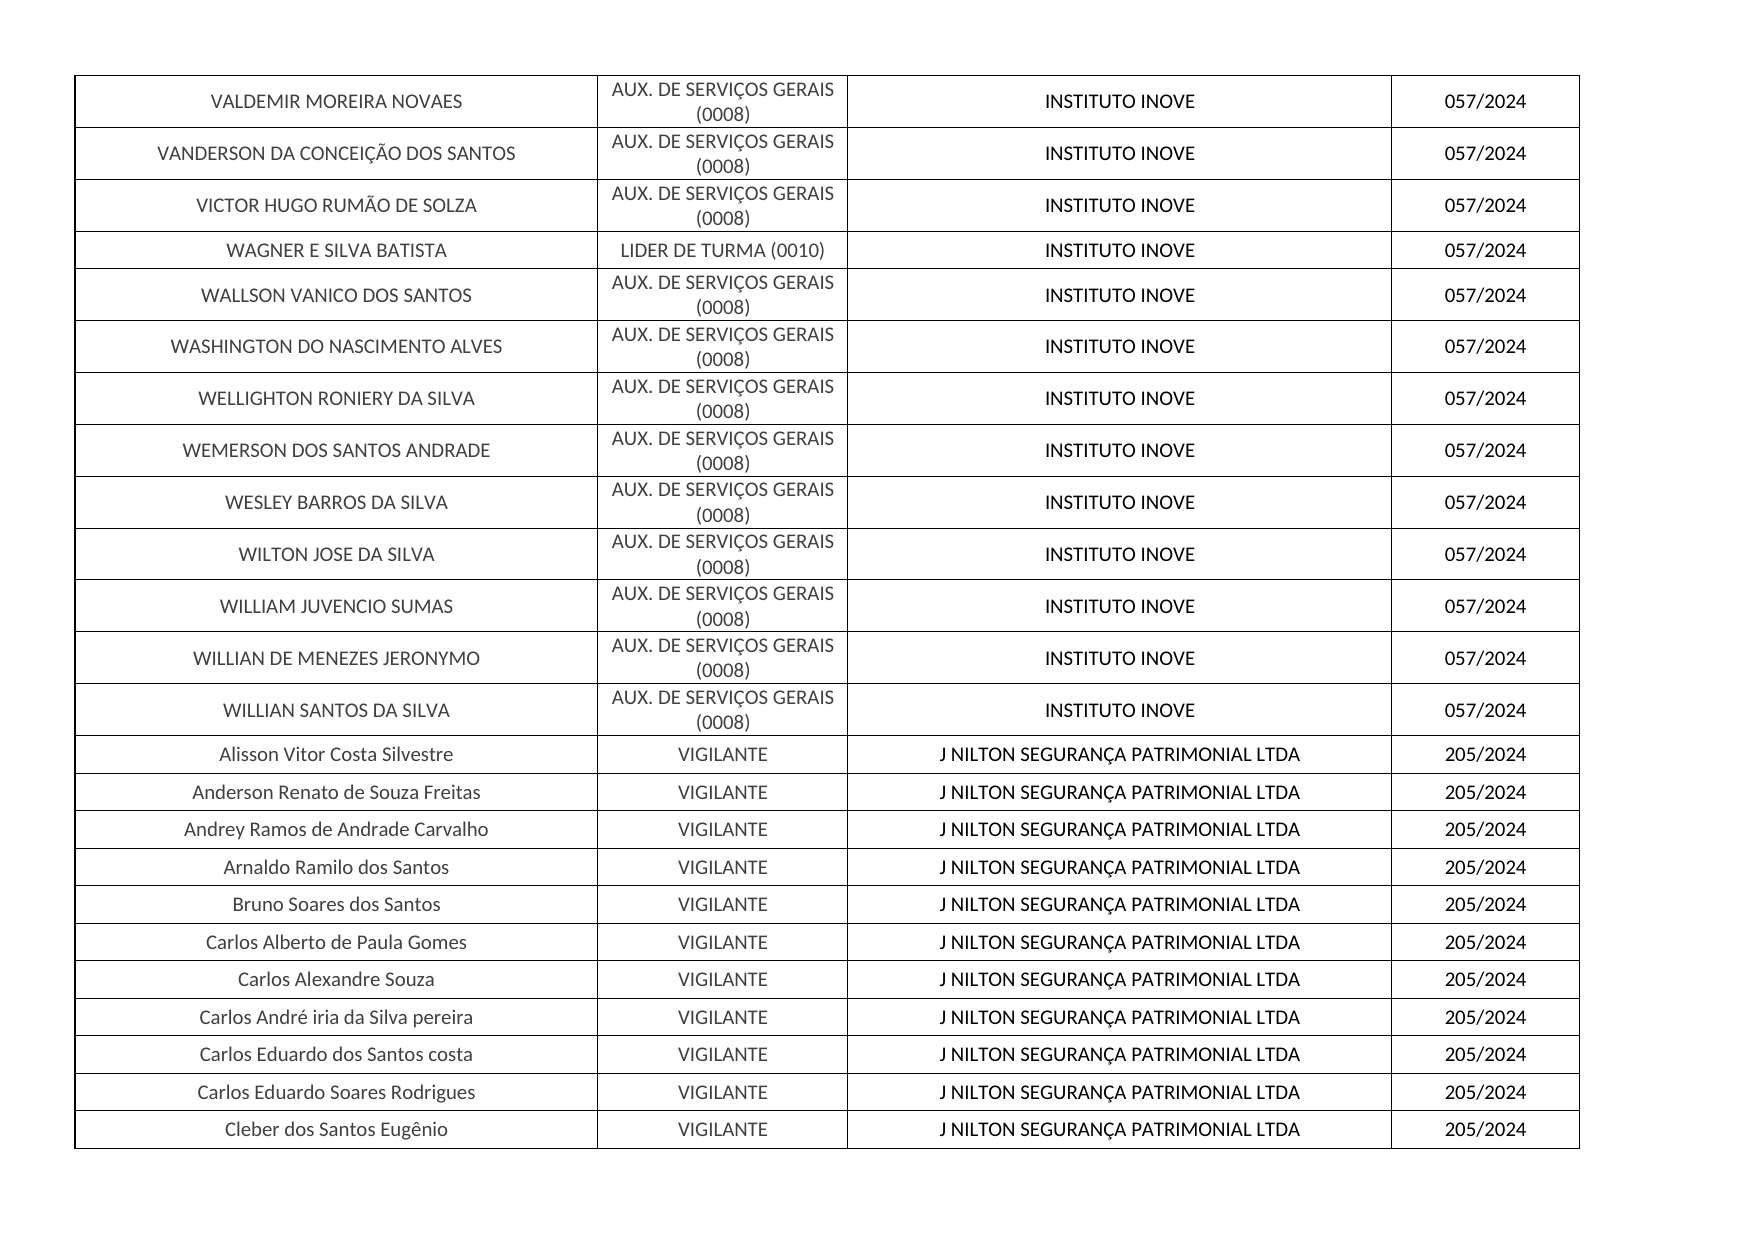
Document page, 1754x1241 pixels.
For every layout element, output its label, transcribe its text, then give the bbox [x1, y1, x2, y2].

table_cell 057/2024 [1392, 632, 1579, 683]
table_cell INSTITUTO INOVE [848, 180, 1391, 231]
table_cell Carlos Alberto de Paula Gomes [76, 924, 597, 960]
table_cell Anderson Renato de Souza Freitas [76, 774, 597, 810]
table_cell J NILTON SEGURANÇA PATRIMONIAL LTDA [848, 1074, 1391, 1110]
table_cell VIGILANTE [598, 961, 847, 997]
table_cell WELLIGHTON RONIERY DA SILVA [76, 373, 597, 424]
table_cell 057/2024 [1392, 373, 1579, 424]
table_cell INSTITUTO INOVE [848, 269, 1391, 320]
table_cell VIGILANTE [598, 1074, 847, 1110]
table_cell 057/2024 [1392, 180, 1579, 231]
table_cell J NILTON SEGURANÇA PATRIMONIAL LTDA [848, 1111, 1391, 1147]
table_cell Carlos Alexandre Souza [76, 961, 597, 997]
table_cell J NILTON SEGURANÇA PATRIMONIAL LTDA [848, 736, 1391, 772]
table_cell J NILTON SEGURANÇA PATRIMONIAL LTDA [848, 1036, 1391, 1072]
table_cell 205/2024 [1392, 999, 1579, 1035]
table_cell VIGILANTE [598, 999, 847, 1035]
table_cell WASHINGTON DO NASCIMENTO ALVES [76, 321, 597, 372]
table_cell 057/2024 [1392, 76, 1579, 127]
table_cell INSTITUTO INOVE [848, 321, 1391, 372]
table_cell 057/2024 [1392, 269, 1579, 320]
table_cell Carlos Eduardo dos Santos costa [76, 1036, 597, 1072]
table_cell AUX. DE SERVIÇOS GERAIS (0008) [598, 269, 847, 320]
table_cell WEMERSON DOS SANTOS ANDRADE [76, 425, 597, 476]
table_cell J NILTON SEGURANÇA PATRIMONIAL LTDA [848, 811, 1391, 847]
table_cell Alisson Vitor Costa Silvestre [76, 736, 597, 772]
table_cell Cleber dos Santos Eugênio [76, 1111, 597, 1147]
table_cell Andrey Ramos de Andrade Carvalho [76, 811, 597, 847]
table_cell 205/2024 [1392, 1111, 1579, 1147]
table_cell WILLIAM JUVENCIO SUMAS [76, 580, 597, 631]
table_cell WILLIAN DE MENEZES JERONYMO [76, 632, 597, 683]
table_cell J NILTON SEGURANÇA PATRIMONIAL LTDA [848, 886, 1391, 922]
table_cell AUX. DE SERVIÇOS GERAIS (0008) [598, 321, 847, 372]
table_cell INSTITUTO INOVE [848, 232, 1391, 268]
table_cell 205/2024 [1392, 961, 1579, 997]
table_cell Carlos André iria da Silva pereira [76, 999, 597, 1035]
table_cell VIGILANTE [598, 811, 847, 847]
table_cell AUX. DE SERVIÇOS GERAIS (0008) [598, 180, 847, 231]
table_cell 057/2024 [1392, 529, 1579, 579]
table_cell AUX. DE SERVIÇOS GERAIS (0008) [598, 632, 847, 683]
table_cell VIGILANTE [598, 886, 847, 922]
table_cell INSTITUTO INOVE [848, 373, 1391, 424]
table_cell INSTITUTO INOVE [848, 632, 1391, 683]
table_cell 205/2024 [1392, 924, 1579, 960]
table_cell J NILTON SEGURANÇA PATRIMONIAL LTDA [848, 849, 1391, 885]
table_cell VIGILANTE [598, 1111, 847, 1147]
table_cell WALLSON VANICO DOS SANTOS [76, 269, 597, 320]
table_cell 057/2024 [1392, 425, 1579, 476]
table_cell AUX. DE SERVIÇOS GERAIS (0008) [598, 373, 847, 424]
table_cell AUX. DE SERVIÇOS GERAIS (0008) [598, 580, 847, 631]
table_cell VICTOR HUGO RUMÃO DE SOLZA [76, 180, 597, 231]
table_cell VIGILANTE [598, 849, 847, 885]
table_cell AUX. DE SERVIÇOS GERAIS (0008) [598, 128, 847, 179]
table_cell INSTITUTO INOVE [848, 76, 1391, 127]
table_cell VALDEMIR MOREIRA NOVAES [76, 76, 597, 127]
table_cell INSTITUTO INOVE [848, 580, 1391, 631]
table_cell Arnaldo Ramilo dos Santos [76, 849, 597, 885]
table_cell 057/2024 [1392, 128, 1579, 179]
table_cell J NILTON SEGURANÇA PATRIMONIAL LTDA [848, 961, 1391, 997]
table_cell LIDER DE TURMA (0010) [598, 232, 847, 268]
table_cell VIGILANTE [598, 774, 847, 810]
table_cell 205/2024 [1392, 849, 1579, 885]
table_cell 057/2024 [1392, 684, 1579, 735]
table_cell 057/2024 [1392, 232, 1579, 268]
table_cell AUX. DE SERVIÇOS GERAIS (0008) [598, 425, 847, 476]
table_cell 057/2024 [1392, 321, 1579, 372]
table_cell AUX. DE SERVIÇOS GERAIS (0008) [598, 477, 847, 527]
table_cell J NILTON SEGURANÇA PATRIMONIAL LTDA [848, 924, 1391, 960]
table_cell 205/2024 [1392, 1036, 1579, 1072]
table_cell INSTITUTO INOVE [848, 477, 1391, 527]
table_cell 205/2024 [1392, 811, 1579, 847]
table_cell AUX. DE SERVIÇOS GERAIS (0008) [598, 684, 847, 735]
table_cell Carlos Eduardo Soares Rodrigues [76, 1074, 597, 1110]
table_cell VIGILANTE [598, 924, 847, 960]
table_cell VIGILANTE [598, 1036, 847, 1072]
table_cell 205/2024 [1392, 774, 1579, 810]
table_cell INSTITUTO INOVE [848, 529, 1391, 579]
table_cell AUX. DE SERVIÇOS GERAIS (0008) [598, 76, 847, 127]
table_cell 057/2024 [1392, 580, 1579, 631]
table_cell J NILTON SEGURANÇA PATRIMONIAL LTDA [848, 999, 1391, 1035]
table_cell AUX. DE SERVIÇOS GERAIS (0008) [598, 529, 847, 579]
table_cell Bruno Soares dos Santos [76, 886, 597, 922]
table_cell 205/2024 [1392, 736, 1579, 772]
table_cell 205/2024 [1392, 1074, 1579, 1110]
table_cell 057/2024 [1392, 477, 1579, 527]
table_cell VIGILANTE [598, 736, 847, 772]
table_cell WILTON JOSE DA SILVA [76, 529, 597, 579]
table_cell INSTITUTO INOVE [848, 425, 1391, 476]
table_cell VANDERSON DA CONCEIÇÃO DOS SANTOS [76, 128, 597, 179]
table_cell WESLEY BARROS DA SILVA [76, 477, 597, 527]
table_cell 205/2024 [1392, 886, 1579, 922]
table_cell INSTITUTO INOVE [848, 684, 1391, 735]
table_cell WILLIAN SANTOS DA SILVA [76, 684, 597, 735]
table_cell J NILTON SEGURANÇA PATRIMONIAL LTDA [848, 774, 1391, 810]
table_cell INSTITUTO INOVE [848, 128, 1391, 179]
table_cell WAGNER E SILVA BATISTA [76, 232, 597, 268]
